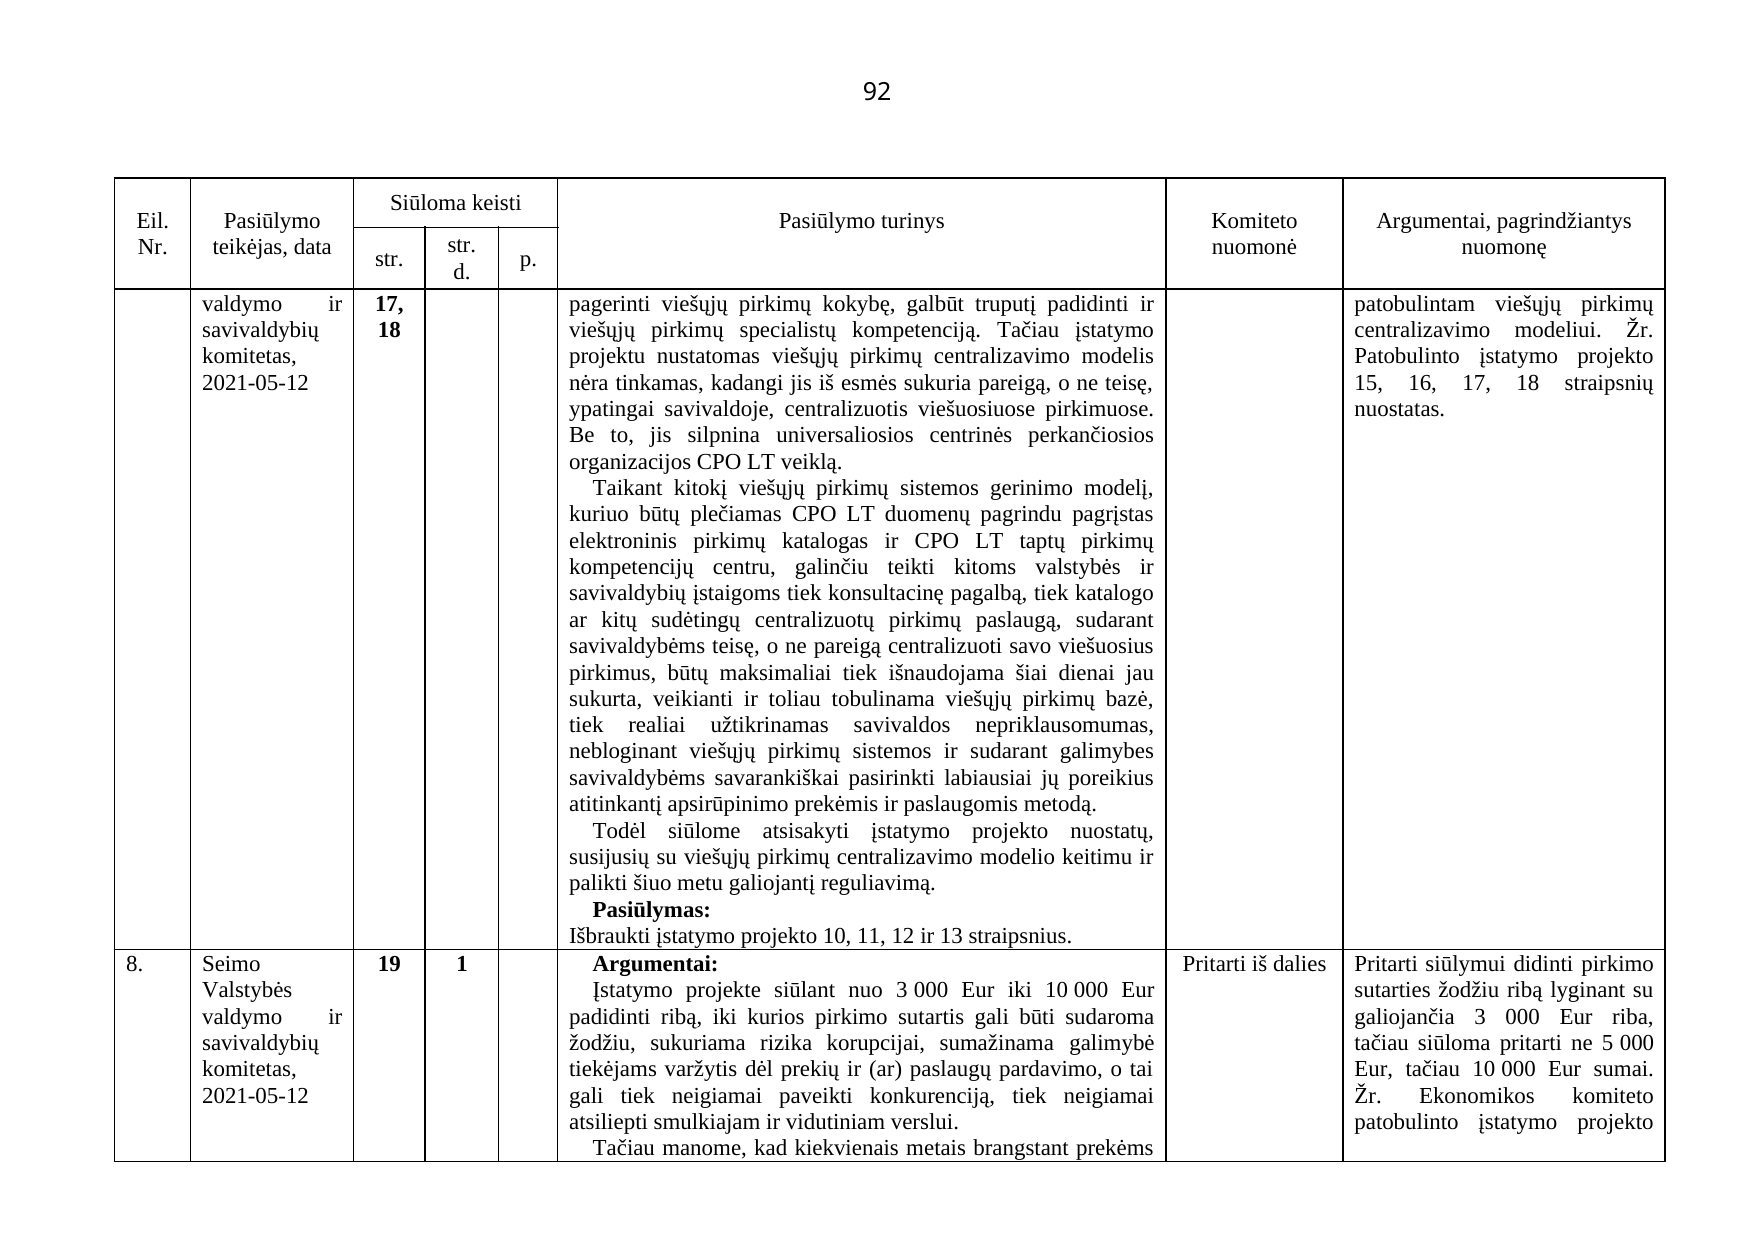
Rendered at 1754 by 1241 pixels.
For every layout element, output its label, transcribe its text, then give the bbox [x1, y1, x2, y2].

table_cell Seimo Valstybės valdymo ir savivaldybių komitetas, 2021-05-12 [191, 950, 353, 1161]
table_header Siūloma keisti [354, 179, 557, 226]
table_cell 8. [115, 950, 190, 1161]
table_cell 1 [426, 950, 498, 1161]
table_cell [1167, 290, 1342, 948]
table_header Argumentai, pagrindžiantys nuomonę [1344, 179, 1664, 288]
table_cell 19 [354, 950, 424, 1161]
table_cell [499, 290, 557, 948]
table_cell Argumentai: Įstatymo projekte siūlant nuo 3 000 Eur iki 10 000 Eur padidinti ribą, iki kurios pirkimo sutartis gali būti sudaroma žodžiu, sukuriama rizika korupcijai, sumažinama galimybė tiekėjams varžytis dėl prekių ir (ar) paslaugų pardavimo, o tai gali tiek neigiamai paveikti konkurenciją, tiek neigiamai atsiliepti smulkiajam ir vidutiniam verslui. Tačiau manome, kad kiekvienais metais brangstant prekėms [558, 950, 1165, 1161]
table_cell p. [499, 228, 557, 288]
table_header Pasiūlymo turinys [558, 179, 1165, 288]
table_header Pasiūlymo teikėjas, data [191, 179, 353, 288]
table_cell str. [354, 228, 424, 288]
table_cell [115, 290, 190, 948]
table_cell pagerinti viešųjų pirkimų kokybę, galbūt truputį padidinti ir viešųjų pirkimų specialistų kompetenciją. Tačiau įstatymo projektu nustatomas viešųjų pirkimų centralizavimo modelis nėra tinkamas, kadangi jis iš esmės sukuria pareigą, o ne teisę, ypatingai savivaldoje, centralizuotis viešuosiuose pirkimuose. Be to, jis silpnina universaliosios centrinės perkančiosios organizacijos CPO LT veiklą. Taikant kitokį viešųjų pirkimų sistemos gerinimo modelį, kuriuo būtų plečiamas CPO LT duomenų pagrindu pagrįstas elektroninis pirkimų katalogas ir CPO LT taptų pirkimų kompetencijų centru, galinčiu teikti kitoms valstybės ir savivaldybių įstaigoms tiek konsultacinę pagalbą, tiek katalogo ar kitų sudėtingų centralizuotų pirkimų paslaugą, sudarant savivaldybėms teisę, o ne pareigą centralizuoti savo viešuosius pirkimus, būtų maksimaliai tiek išnaudojama šiai dienai jau sukurta, veikianti ir toliau tobulinama viešųjų pirkimų bazė, tiek realiai užtikrinamas savivaldos nepriklausomumas, nebloginant viešųjų pirkimų sistemos ir sudarant galimybes savivaldybėms savarankiškai pasirinkti labiausiai jų poreikius atitinkantį apsirūpinimo prekėmis ir paslaugomis metodą. Todėl siūlome atsisakyti įstatymo projekto nuostatų, susijusių su viešųjų pirkimų centralizavimo modelio keitimu ir palikti šiuo metu galiojantį reguliavimą. Pasiūlymas: Išbraukti įstatymo projekto 10, 11, 12 ir 13 straipsnius. [558, 290, 1165, 948]
table_cell 17, 18 [354, 290, 424, 948]
table_cell patobulintam viešųjų pirkimų centralizavimo modeliui. Žr. Patobulinto įstatymo projekto 15, 16, 17, 18 straipsnių nuostatas. [1344, 290, 1664, 948]
table_header Eil. Nr. [115, 179, 190, 288]
table_cell valdymo ir savivaldybių komitetas, 2021-05-12 [191, 290, 353, 948]
table_header Komiteto nuomonė [1167, 179, 1342, 288]
table_cell Pritarti siūlymui didinti pirkimo sutarties žodžiu ribą lyginant su galiojančia 3 000 Eur riba, tačiau siūloma pritarti ne 5 000 Eur, tačiau 10 000 Eur sumai. Žr. Ekonomikos komiteto patobulinto įstatymo projekto [1344, 950, 1664, 1161]
table_cell Pritarti iš dalies [1167, 950, 1342, 1161]
table_cell str. d. [426, 228, 498, 288]
table_cell [499, 950, 557, 1161]
table_cell [426, 290, 498, 948]
